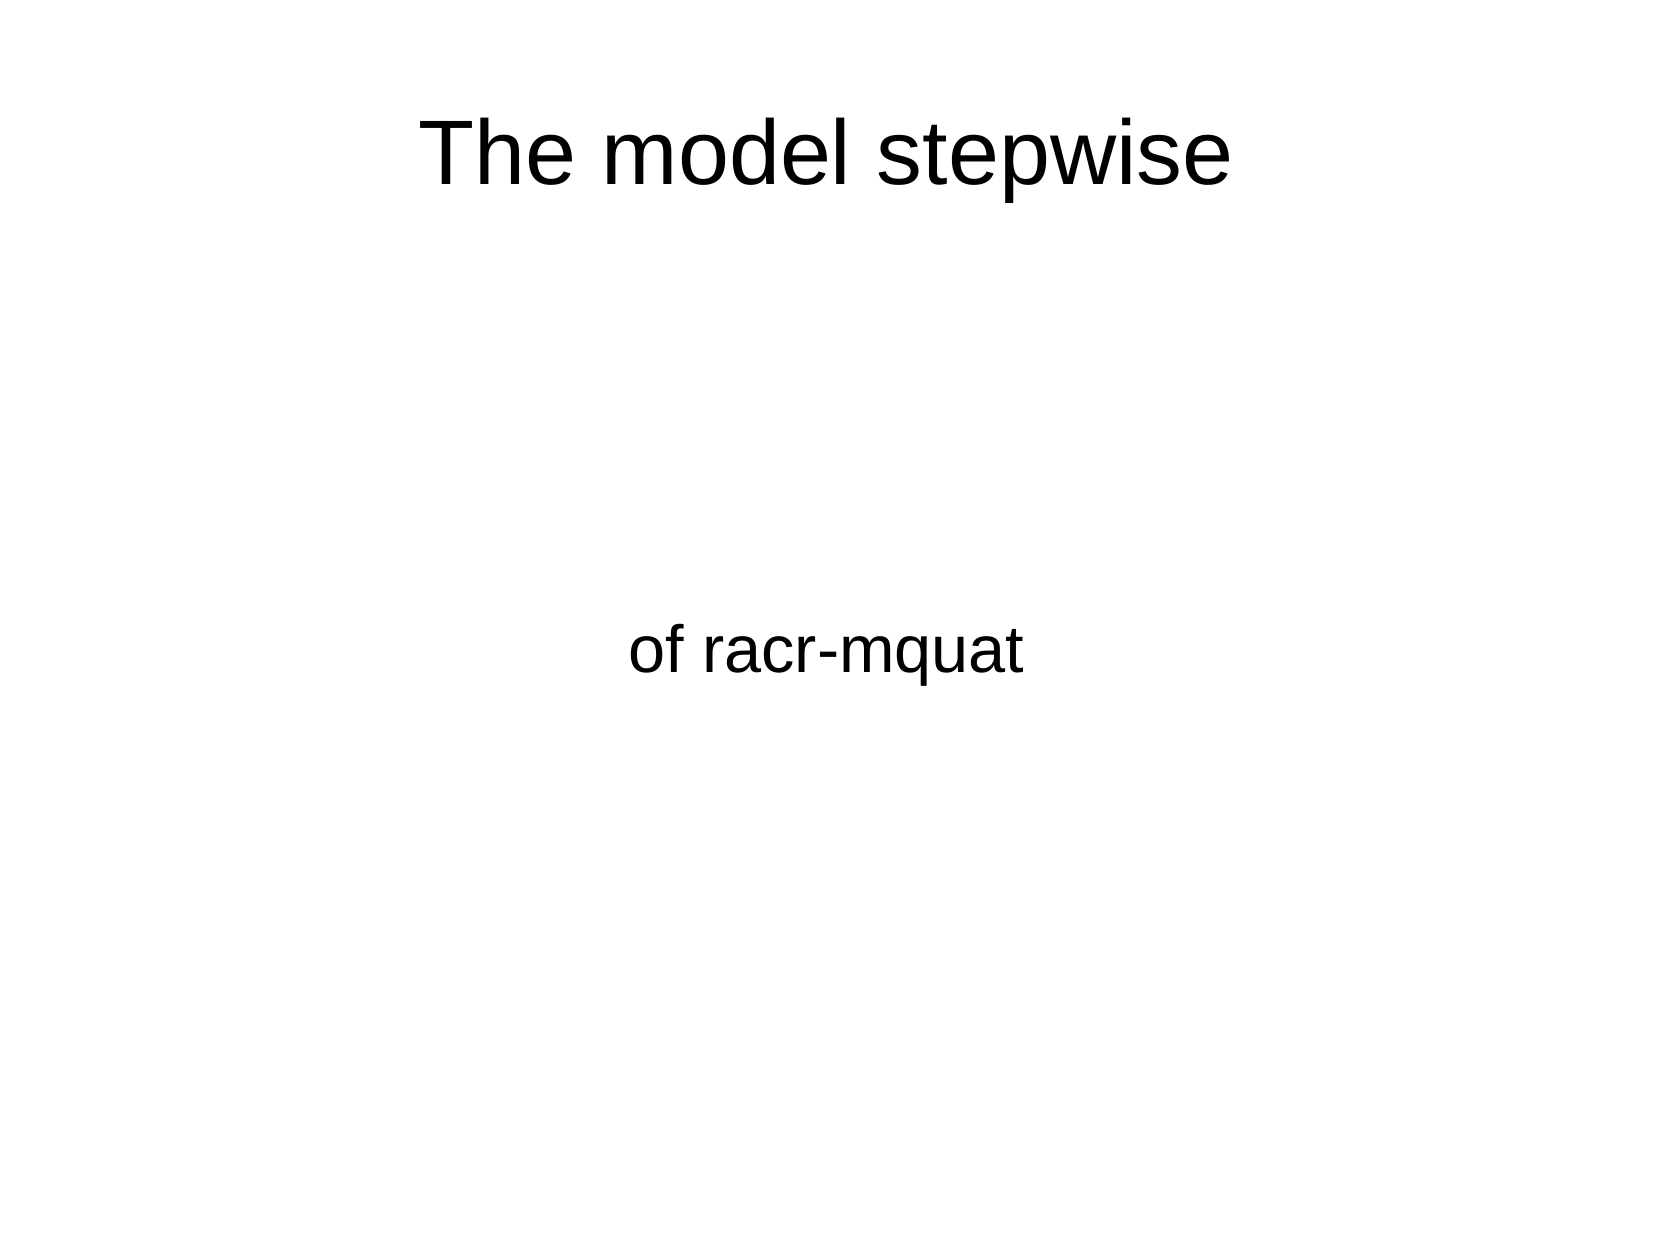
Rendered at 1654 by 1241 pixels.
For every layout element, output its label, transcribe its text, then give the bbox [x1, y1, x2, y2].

subtitle of racr-mquat [82, 290, 1571, 1010]
title The model stepwise [82, 49, 1571, 257]
